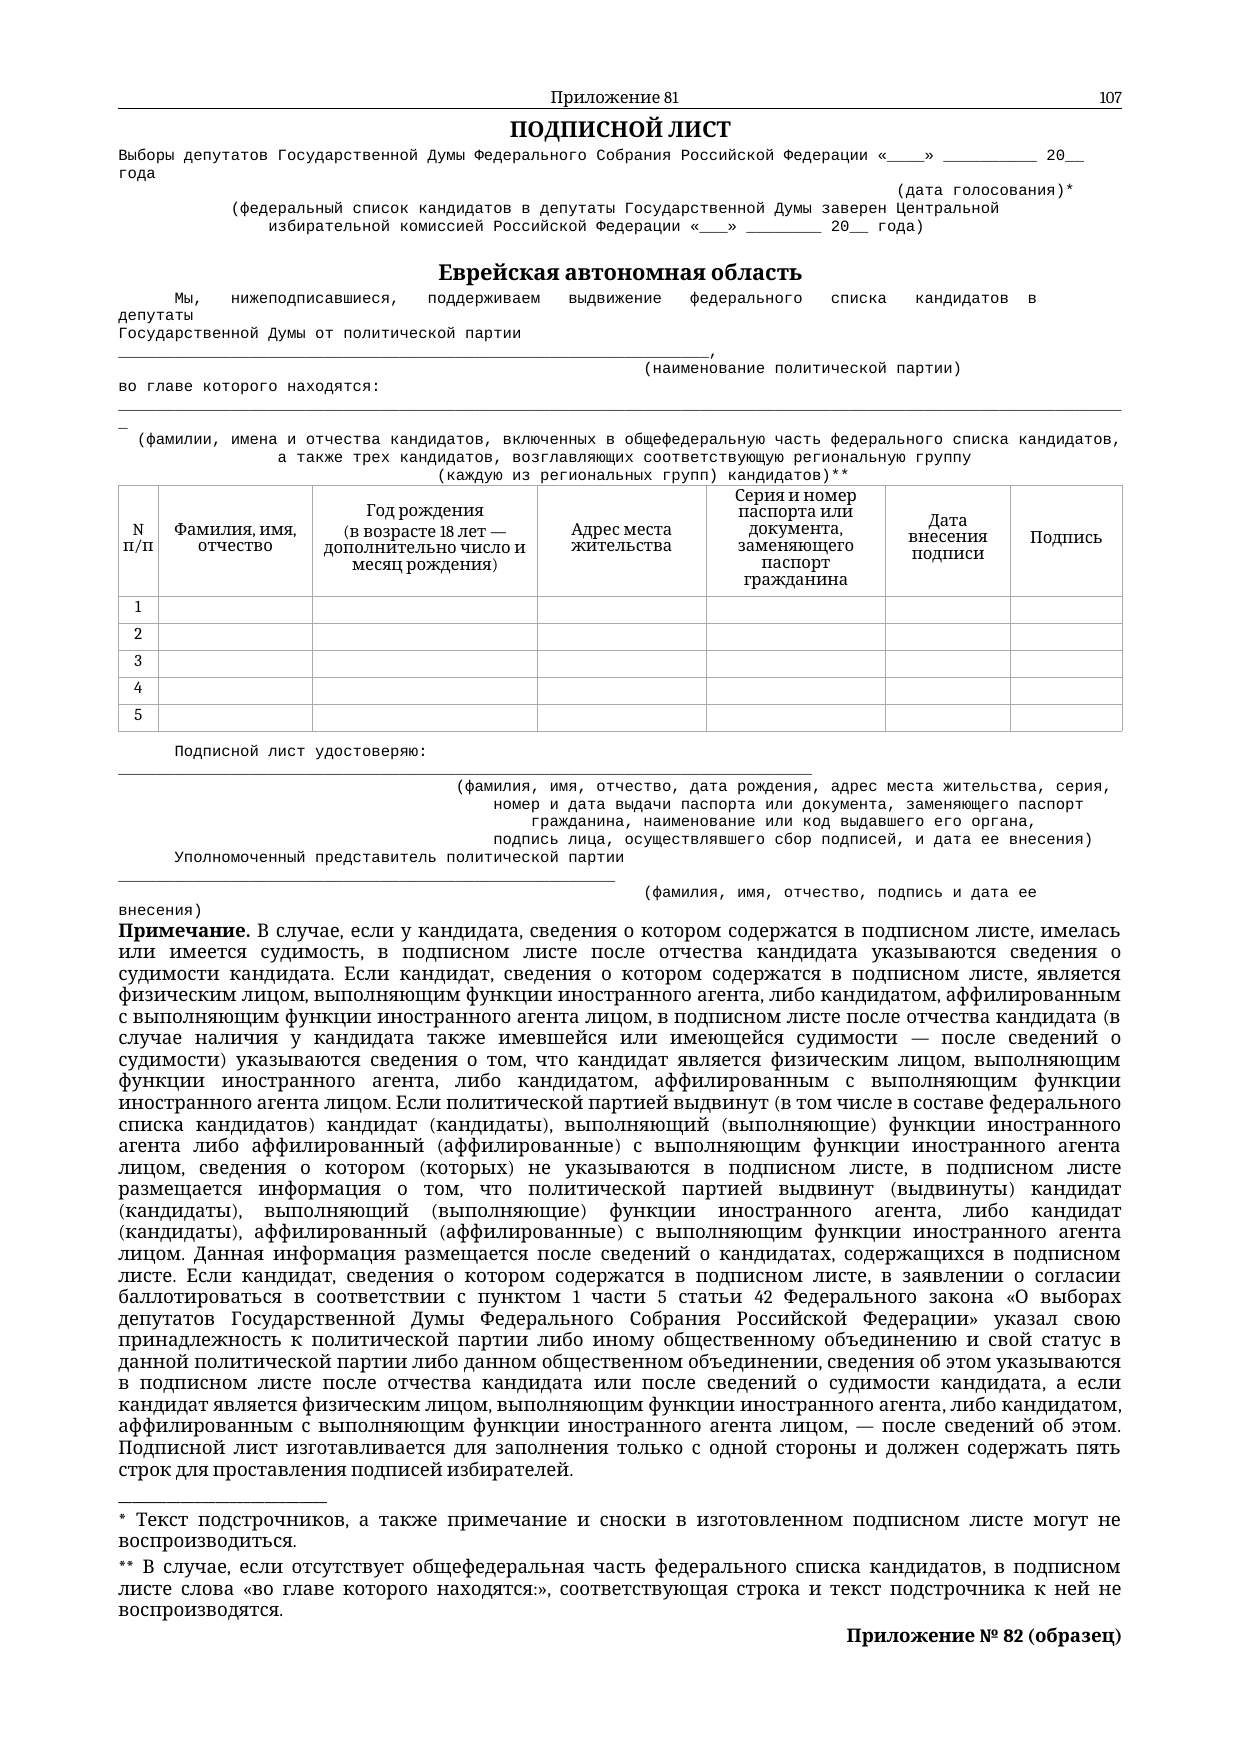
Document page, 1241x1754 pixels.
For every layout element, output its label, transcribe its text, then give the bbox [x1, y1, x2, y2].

text ______________________________ [118, 1485, 1122, 1505]
table_cell [159, 624, 312, 650]
text ____________________________________________________________________________________________________________ [118, 396, 1122, 432]
text Уполномоченный представитель политической партии _____________________________________________________ [118, 849, 1122, 885]
text Примечание. В случае, если у кандидата, сведения о котором содержатся в подписном листе, имелась или имеется судимость, в подписном листе после отчества кандидата указываются сведения о судимости кандидата. Если кандидат, сведения о котором содержатся в подписном листе, является физическим лицом, выполняющим функции иностранного агента, либо кандидатом, аффилированным с выполняющим функции иностранного агента лицом, в подписном листе после отчества кандидата (в случае наличия у кандидата также имевшейся или имеющейся судимости — после сведений о судимости) указываются сведения о том, что кандидат является физическим лицом, выполняющим функции иностранного агента, либо кандидатом, аффилированным с выполняющим функции иностранного агента лицом. Если политической партией выдвинут (в том числе в составе федерального списка кандидатов) кандидат (кандидаты), выполняющий (выполняющие) функции иностранного агента либо аффилированный (аффилированные) с выполняющим функции иностранного агента лицом, сведения о котором (которых) не указываются в подписном листе, в подписном листе размещается информация о том, что политической партией выдвинут (выдвинуты) кандидат (кандидаты), выполняющий (выполняющие) функции иностранного агента, либо кандидат (кандидаты), аффилированный (аффилированные) с выполняющим функции иностранного агента лицом. Данная информация размещается после сведений о кандидатах, содержащихся в подписном листе. Если кандидат, сведения о котором содержатся в подписном листе, в заявлении о согласии баллотироваться в соответствии с пунктом 1 части 5 статьи 42 Федерального закона «О выборах депутатов Государственной Думы Федерального Собрания Российской Федерации» указал свою принадлежность к политической партии либо иному общественному объединению и свой статус в данной политической партии либо данном общественном объединении, сведения об этом указываются в подписном листе после отчества кандидата или после сведений о судимости кандидата, а если кандидат является физическим лицом, выполняющим функции иностранного агента, либо кандидатом, аффилированным с выполняющим функции иностранного агента лицом, — после сведений об этом. Подписной лист изготавливается для заполнения только с одной стороны и должен содержать пять строк для проставления подписей избирателей. [118, 920, 1122, 1481]
table_header Дата внесения подписи [886, 486, 1010, 596]
text (фамилия, имя, отчество, подпись и дата ее внесения) [118, 885, 1122, 920]
table_cell [886, 651, 1010, 677]
table_cell [886, 678, 1010, 704]
text (фамилия, имя, отчество, дата рождения, адрес места жительства, серия, [118, 778, 1122, 796]
text ** В случае, если отсутствует общефедеральная часть федерального списка кандидатов, в подписном листе слова «во главе которого находятся:», соответствующая строка и текст подстрочника к ней не воспроизводятся. [118, 1557, 1122, 1621]
table_cell [159, 705, 312, 731]
table_cell [707, 651, 885, 677]
table_cell [886, 597, 1010, 623]
table_cell [886, 624, 1010, 650]
text гражданина, наименование или код выдавшего его органа, [118, 814, 1122, 832]
text * Текст подстрочников, а также примечание и сноски в изготовленном подписном листе могут не воспроизводиться. [118, 1509, 1122, 1553]
table_cell [159, 651, 312, 677]
table_cell [538, 705, 706, 731]
table_cell [1011, 651, 1122, 677]
table_cell [1011, 678, 1122, 704]
table_cell [707, 624, 885, 650]
text Государственной Думы от политической партии _______________________________________________________________, [118, 326, 1122, 361]
table_cell [538, 597, 706, 623]
table_cell [313, 624, 537, 650]
table_cell [538, 678, 706, 704]
text во главе которого находятся: [118, 379, 1122, 396]
table_cell [538, 624, 706, 650]
table_header Год рождения (в возрасте 18 лет — дополнительно число и месяц рождения) [313, 486, 537, 596]
table_cell [707, 597, 885, 623]
table_cell [313, 651, 537, 677]
text Мы, нижеподписавшиеся, поддерживаем выдвижение федерального списка кандидатов в депутаты [118, 290, 1122, 326]
text (дата голосования)* [118, 183, 1122, 201]
table_cell [1011, 624, 1122, 650]
table_cell [707, 678, 885, 704]
table_header Подпись [1011, 486, 1122, 596]
table_cell [538, 651, 706, 677]
subtitle Еврейская автономная область [118, 261, 1122, 286]
text Подписной лист удостоверяю: __________________________________________________________________________ [118, 743, 1122, 778]
text Выборы депутатов Государственной Думы Федерального Собрания Российской Федерации «____» __________ 20__ года [118, 147, 1122, 183]
text (фамилии, имена и отчества кандидатов, включенных в общефедеральную часть федерального списка кандидатов, [118, 432, 1122, 449]
table_cell [1011, 705, 1122, 731]
text подпись лица, осуществлявшего сбор подписей, и дата ее внесения) [118, 832, 1122, 849]
text избирательной комиссией Российской Федерации «___» ________ 20__ года) [118, 218, 1122, 236]
text номер и дата выдачи паспорта или документа, заменяющего паспорт [118, 796, 1122, 814]
table_cell 1 [119, 597, 158, 623]
table_cell 4 [119, 678, 158, 704]
table_cell [886, 705, 1010, 731]
table_header Адрес места жительства [538, 486, 706, 596]
text (наименование политической партии) [118, 361, 1122, 379]
table_cell [313, 597, 537, 623]
table_cell 5 [119, 705, 158, 731]
table_header Серия и номер паспорта или документа, заменяющего паспорт гражданина [707, 486, 885, 596]
table_cell [159, 597, 312, 623]
text а также трех кандидатов, возглавляющих соответствующую региональную группу [118, 449, 1122, 467]
table_cell 2 [119, 624, 158, 650]
table_header N п/п [119, 486, 158, 596]
table_cell 3 [119, 651, 158, 677]
subtitle ПОДПИСНОЙ ЛИСТ [118, 118, 1122, 143]
table_header Фамилия, имя, отчество [159, 486, 312, 596]
table_cell [159, 678, 312, 704]
text Приложение № 82 (образец) [118, 1626, 1122, 1647]
table_cell [313, 705, 537, 731]
table_cell [707, 705, 885, 731]
table_cell [1011, 597, 1122, 623]
text (федеральный список кандидатов в депутаты Государственной Думы заверен Центральной [118, 201, 1122, 218]
table_cell [313, 678, 537, 704]
text (каждую из региональных групп) кандидатов)** [118, 467, 1122, 485]
